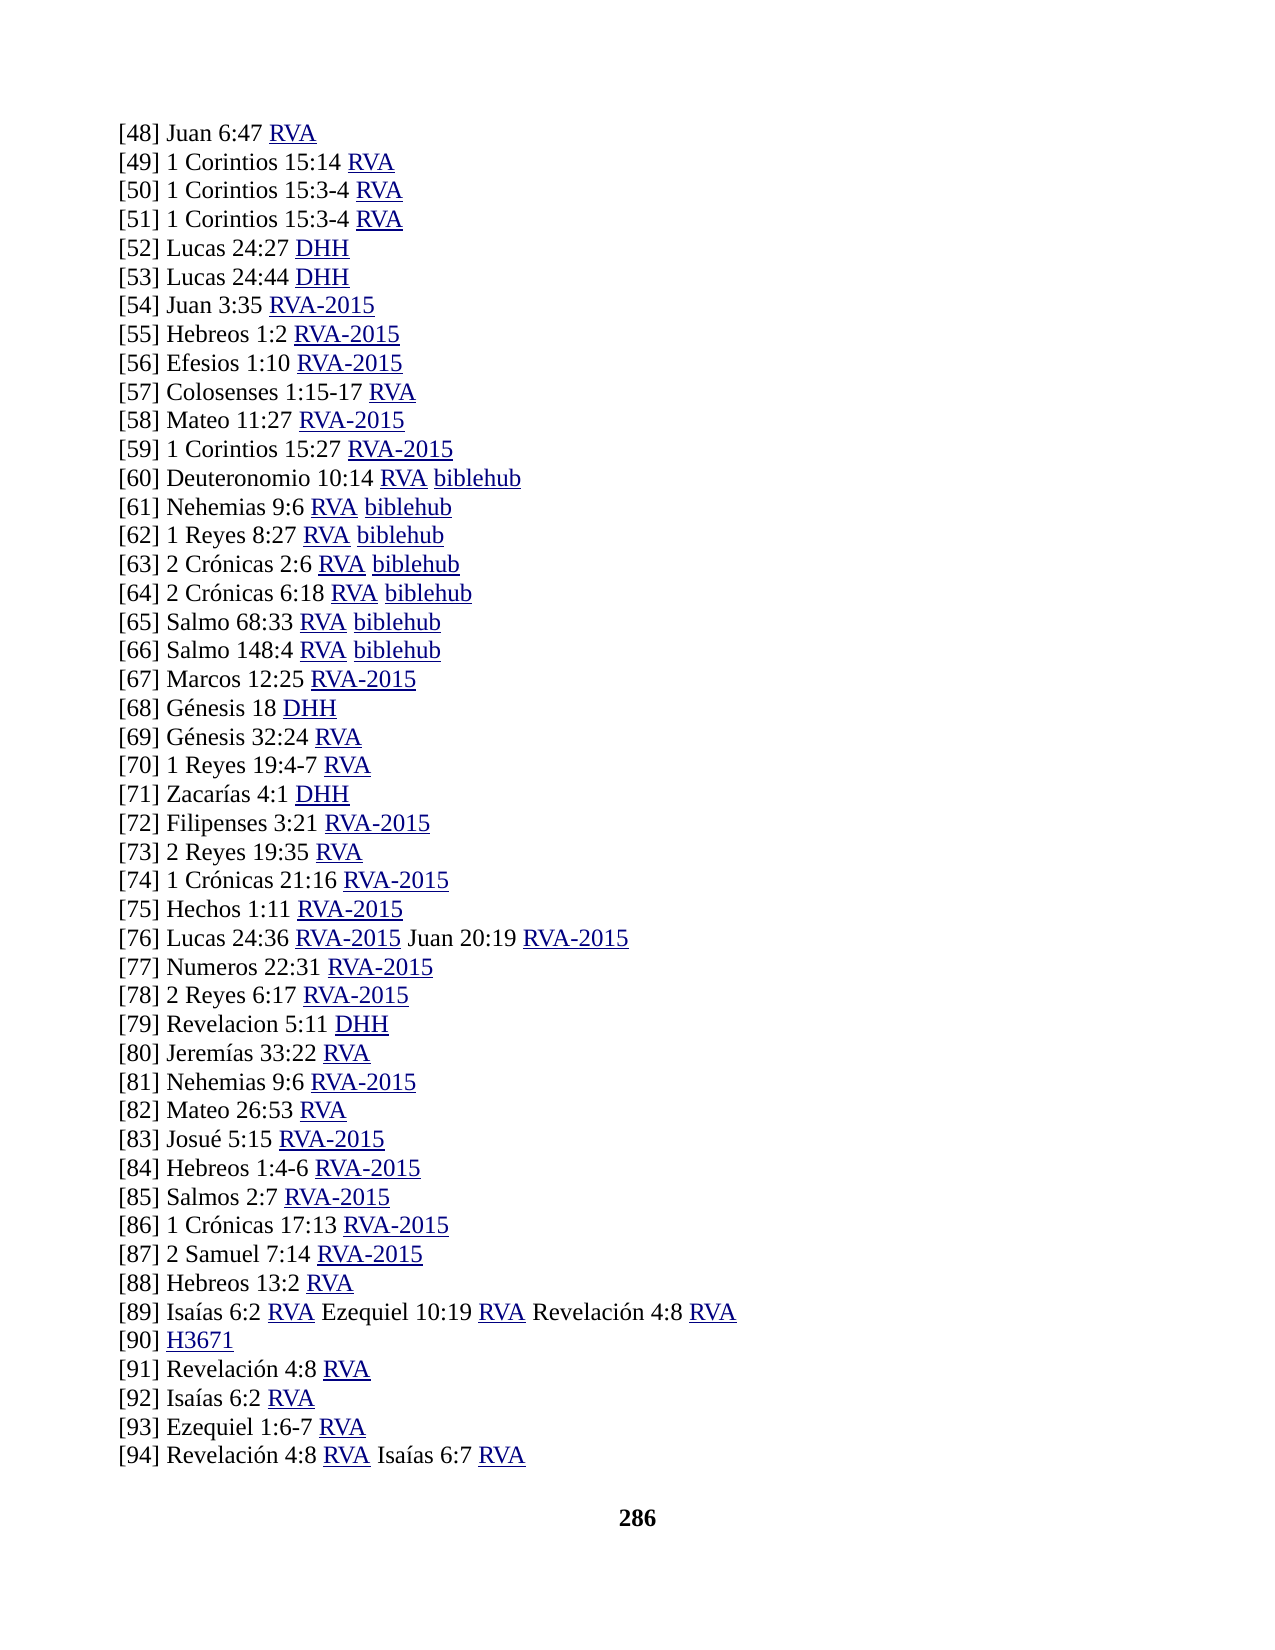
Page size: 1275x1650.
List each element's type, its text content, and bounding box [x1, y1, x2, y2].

text Isaías 6:2 RVA Ezequiel 10:19 RVA Revelación 4:8 RVA [118, 1297, 1157, 1326]
text Jeremías 33:22 RVA [118, 1038, 1157, 1067]
text Juan 6:47 RVA [118, 118, 1157, 147]
text Numeros 22:31 RVA-2015 [118, 952, 1157, 981]
text Nehemias 9:6 RVA biblehub [118, 492, 1157, 521]
text Deuteronomio 10:14 RVA biblehub [118, 463, 1157, 492]
text 1 Corintios 15:27 RVA-2015 [118, 434, 1157, 463]
text 1 Reyes 8:27 RVA biblehub [118, 521, 1157, 549]
text Colosenses 1:15-17 RVA [118, 377, 1157, 406]
text 2 Crónicas 2:6 RVA biblehub [118, 549, 1157, 578]
text Lucas 24:36 RVA-2015 Juan 20:19 RVA-2015 [118, 923, 1157, 952]
text 2 Crónicas 6:18 RVA biblehub [118, 578, 1157, 607]
text 1 Crónicas 17:13 RVA-2015 [118, 1211, 1157, 1239]
text 1 Corintios 15:3-4 RVA [118, 176, 1157, 204]
text 1 Reyes 19:4-7 RVA [118, 751, 1157, 779]
text 1 Corintios 15:14 RVA [118, 147, 1157, 176]
text Mateo 11:27 RVA-2015 [118, 406, 1157, 434]
text 2 Reyes 6:17 RVA-2015 [118, 981, 1157, 1009]
text Efesios 1:10 RVA-2015 [118, 348, 1157, 377]
text Revelacion 5:11 DHH [118, 1009, 1157, 1038]
text Génesis 18 DHH [118, 693, 1157, 722]
text Juan 3:35 RVA-2015 [118, 291, 1157, 319]
text Salmo 68:33 RVA biblehub [118, 607, 1157, 636]
text Lucas 24:27 DHH [118, 233, 1157, 262]
text Filipenses 3:21 RVA-2015 [118, 808, 1157, 837]
text Hebreos 1:4-6 RVA-2015 [118, 1153, 1157, 1182]
text 2 Samuel 7:14 RVA-2015 [118, 1239, 1157, 1268]
text Salmo 148:4 RVA biblehub [118, 636, 1157, 664]
text Hechos 1:11 RVA-2015 [118, 894, 1157, 923]
text Revelación 4:8 RVA Isaías 6:7 RVA [118, 1441, 1157, 1469]
text 1 Crónicas 21:16 RVA-2015 [118, 866, 1157, 894]
text Nehemias 9:6 RVA-2015 [118, 1067, 1157, 1096]
text Marcos 12:25 RVA-2015 [118, 664, 1157, 693]
text Hebreos 13:2 RVA [118, 1268, 1157, 1297]
text Mateo 26:53 RVA [118, 1096, 1157, 1124]
text Salmos 2:7 RVA-2015 [118, 1182, 1157, 1211]
text Génesis 32:24 RVA [118, 722, 1157, 751]
text 2 Reyes 19:35 RVA [118, 837, 1157, 866]
text Hebreos 1:2 RVA-2015 [118, 319, 1157, 348]
text Zacarías 4:1 DHH [118, 779, 1157, 808]
text Isaías 6:2 RVA [118, 1383, 1157, 1412]
text Lucas 24:44 DHH [118, 262, 1157, 291]
text Revelación 4:8 RVA [118, 1354, 1157, 1383]
text 1 Corintios 15:3-4 RVA [118, 204, 1157, 233]
text Josué 5:15 RVA-2015 [118, 1124, 1157, 1153]
text H3671 [118, 1326, 1157, 1354]
text Ezequiel 1:6-7 RVA [118, 1412, 1157, 1441]
